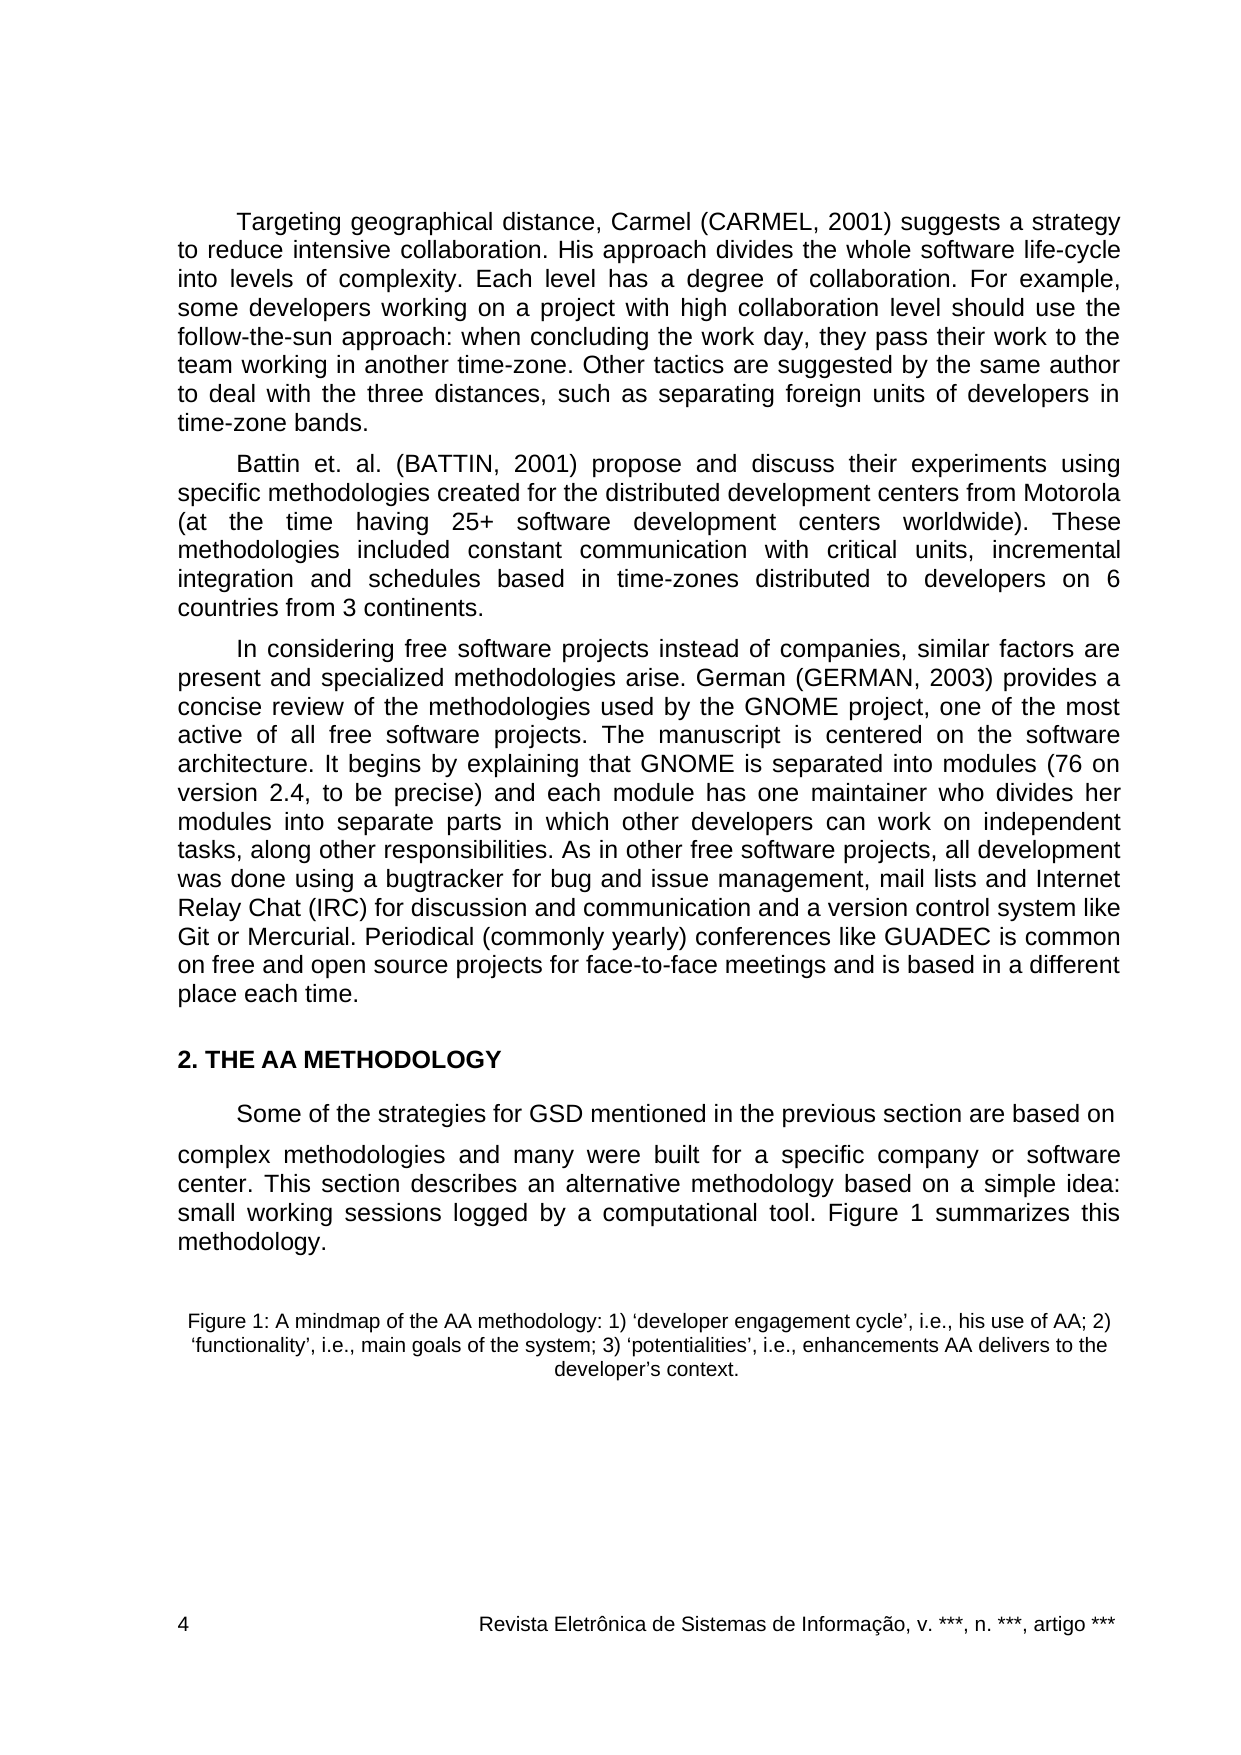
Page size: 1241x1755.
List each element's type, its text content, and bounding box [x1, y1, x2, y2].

text Targeting geographical distance, Carmel (CARMEL, 2001) suggests a strategy to reduce intensive collaboration. His approach divides the whole software life-cycle into levels of complexity. Each level has a degree of collaboration. For example, some developers working on a project with high collaboration level should use the follow-the-sun approach: when concluding the work day, they pass their work to the team working in another time-zone. Other tactics are suggested by the same author to deal with the three distances, such as separating foreign units of developers in time-zone bands. [177, 207, 1122, 437]
text Some of the strategies for GSD mentioned in the previous section are based on [177, 1099, 1122, 1128]
text In considering free software projects instead of companies, similar factors are present and specialized methodologies arise. German (GERMAN, 2003) provides a concise review of the methodologies used by the GNOME project, one of the most active of all free software projects. The manuscript is centered on the software architecture. It begins by explaining that GNOME is separated into modules (76 on version 2.4, to be precise) and each module has one maintainer who divides her modules into separate parts in which other developers can work on independent tasks, along other responsibilities. As in other free software projects, all development was done using a bugtracker for bug and issue management, mail lists and Internet Relay Chat (IRC) for discussion and communication and a version control system like Git or Mercurial. Periodical (commonly yearly) conferences like GUADEC is common on free and open source projects for face-to-face meetings and is based in a different place each time. [177, 634, 1122, 1008]
text complex methodologies and many were built for a specific company or software center. This section describes an alternative methodology based on a simple idea: small working sessions logged by a computational tool. Figure 1 summarizes this methodology. [177, 1140, 1122, 1255]
text Battin et. al. (BATTIN, 2001) propose and discuss their experiments using specific methodologies created for the distributed development centers from Motorola (at the time having 25+ software development centers worldwide). These methodologies included constant communication with critical units, incremental integration and schedules based in time-zones distributed to developers on 6 countries from 3 continents. [177, 449, 1122, 622]
subtitle 2. THE AA METHODOLOGY [177, 1045, 1122, 1074]
text Figure 1: A mindmap of the AA methodology: 1) ‘developer engagement cycle’, i.e., his use of AA; 2) ‘functionality’, i.e., main goals of the system; 3) ‘potentialities’, i.e., enhancements AA delivers to the developer’s context. [177, 1309, 1122, 1381]
